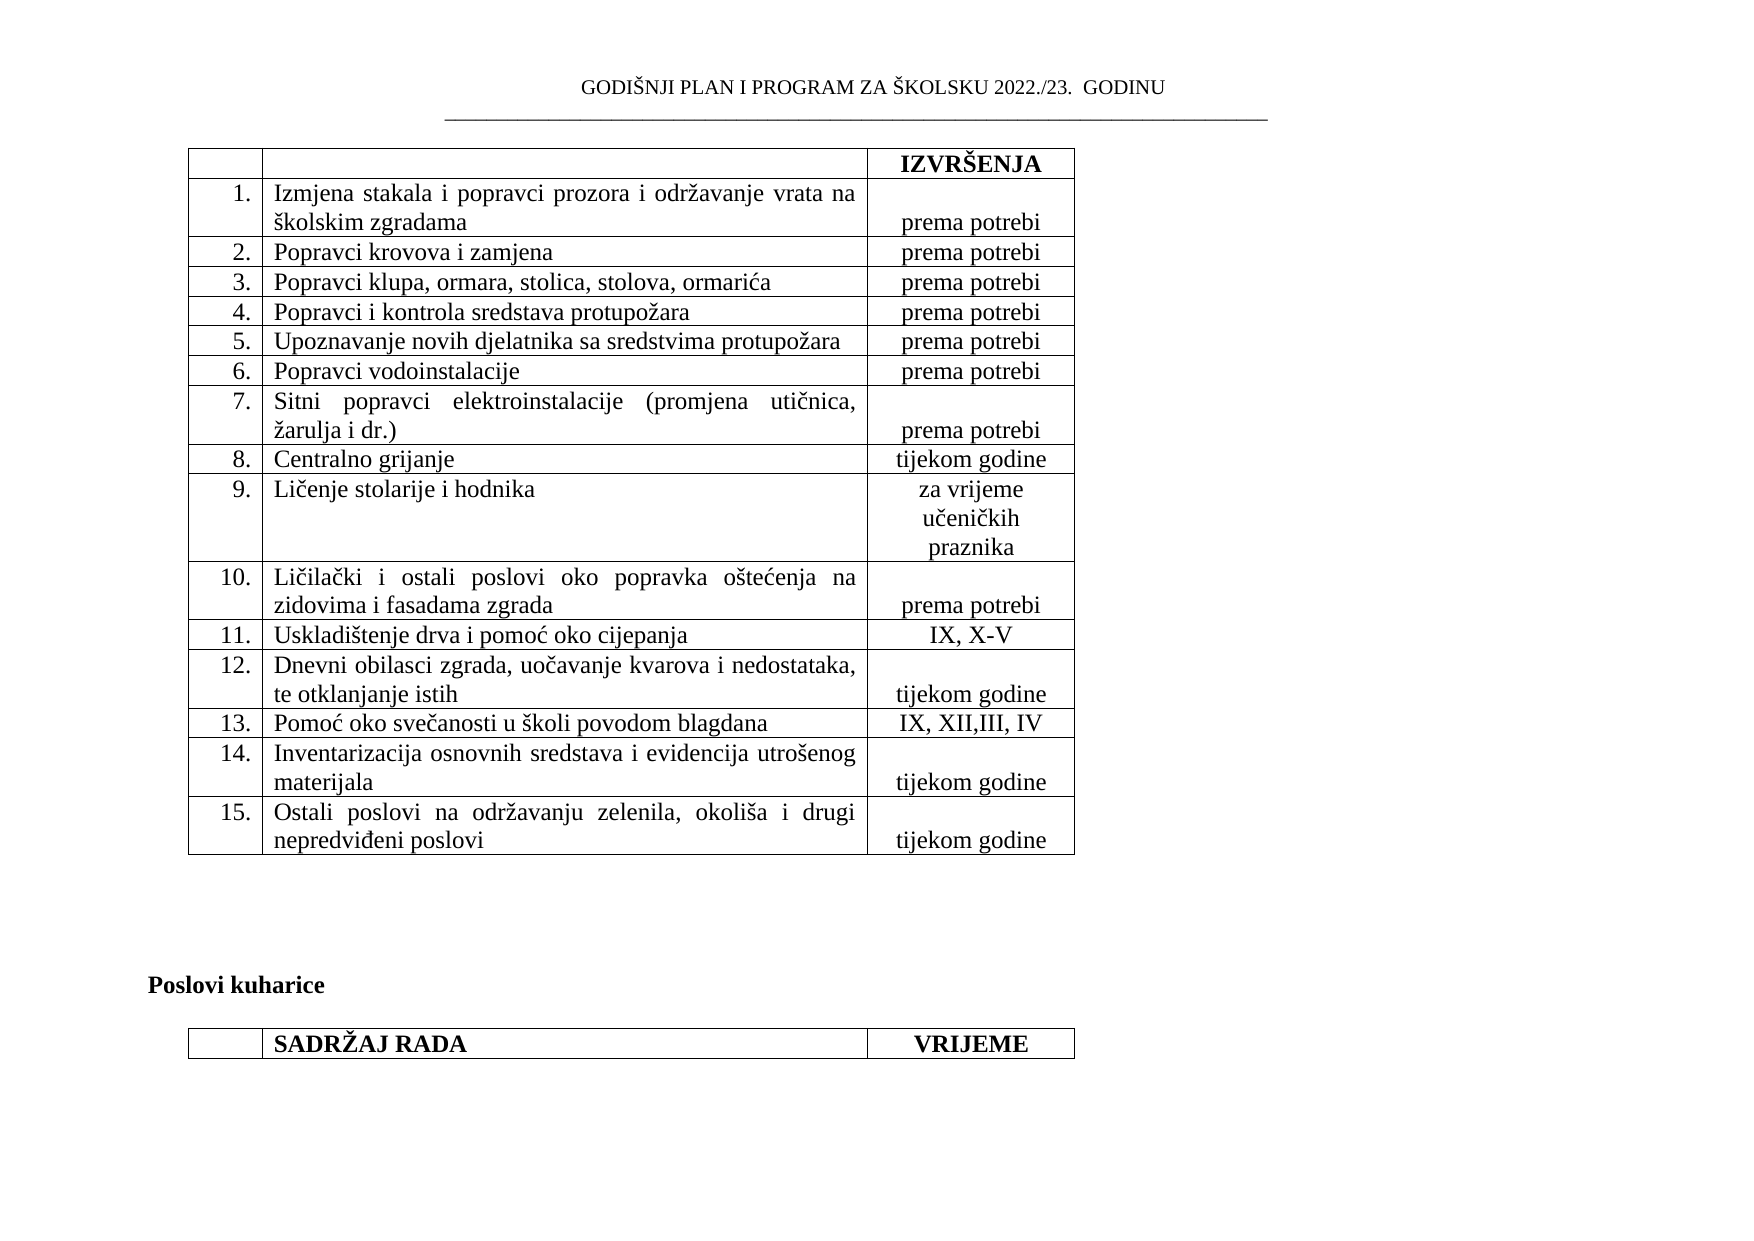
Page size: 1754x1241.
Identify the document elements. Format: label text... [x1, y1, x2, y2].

table_cell tijekom godine [868, 650, 1074, 707]
table_cell za vrijeme učeničkih praznika [868, 474, 1074, 561]
table_cell Sitni popravci elektroinstalacije (promjena utičnica, žarulja i dr.) [263, 386, 867, 443]
table_cell prema potrebi [868, 326, 1074, 355]
table_cell Dnevni obilasci zgrada, uočavanje kvarova i nedostataka, te otklanjanje istih [263, 650, 867, 707]
table_cell IX, X-V [868, 620, 1074, 649]
table_header IZVRŠENJA [868, 149, 1074, 177]
table_cell Popravci vodoinstalacije [263, 356, 867, 385]
table_cell 14. [189, 738, 262, 796]
table_cell prema potrebi [868, 237, 1074, 266]
table_header [189, 149, 262, 177]
table_cell prema potrebi [868, 386, 1074, 443]
table_cell prema potrebi [868, 562, 1074, 619]
text Poslovi kuharice [148, 970, 1636, 999]
table_cell prema potrebi [868, 356, 1074, 385]
table_cell IX, XII,III, IV [868, 709, 1074, 737]
table_cell Popravci i kontrola sredstava protupožara [263, 297, 867, 325]
table_cell Ličilački i ostali poslovi oko popravka oštećenja na zidovima i fasadama zgrada [263, 562, 867, 619]
table_cell 5. [189, 326, 262, 355]
table_cell Uskladištenje drva i pomoć oko cijepanja [263, 620, 867, 649]
table_header SADRŽAJ RADA [263, 1029, 867, 1058]
table_cell tijekom godine [868, 738, 1074, 796]
table_cell tijekom godine [868, 445, 1074, 473]
table_cell 9. [189, 474, 262, 561]
table_cell 11. [189, 620, 262, 649]
table_cell tijekom godine [868, 797, 1074, 854]
table_cell Pomoć oko svečanosti u školi povodom blagdana [263, 709, 867, 737]
table_cell Upoznavanje novih djelatnika sa sredstvima protupožara [263, 326, 867, 355]
table_cell 8. [189, 445, 262, 473]
table_cell Izmjena stakala i popravci prozora i održavanje vrata na školskim zgradama [263, 179, 867, 236]
table_cell Popravci krovova i zamjena [263, 237, 867, 266]
table_header [189, 1029, 262, 1058]
table_cell 15. [189, 797, 262, 854]
table_cell Inventarizacija osnovnih sredstava i evidencija utrošenog materijala [263, 738, 867, 796]
table_cell 12. [189, 650, 262, 707]
table_cell Ostali poslovi na održavanju zelenila, okoliša i drugi nepredviđeni poslovi [263, 797, 867, 854]
table_cell prema potrebi [868, 297, 1074, 325]
table_cell Popravci klupa, ormara, stolica, stolova, ormarića [263, 267, 867, 296]
table_cell prema potrebi [868, 267, 1074, 296]
table_cell 4. [189, 297, 262, 325]
table_cell prema potrebi [868, 179, 1074, 236]
table_cell 10. [189, 562, 262, 619]
table_cell Ličenje stolarije i hodnika [263, 474, 867, 561]
table_cell 7. [189, 386, 262, 443]
table_cell 3. [189, 267, 262, 296]
table_cell 6. [189, 356, 262, 385]
table_header [263, 149, 867, 177]
table_cell 13. [189, 709, 262, 737]
table_cell Centralno grijanje [263, 445, 867, 473]
table_header VRIJEME [868, 1029, 1074, 1058]
table_cell 1. [189, 179, 262, 236]
table_cell 2. [189, 237, 262, 266]
